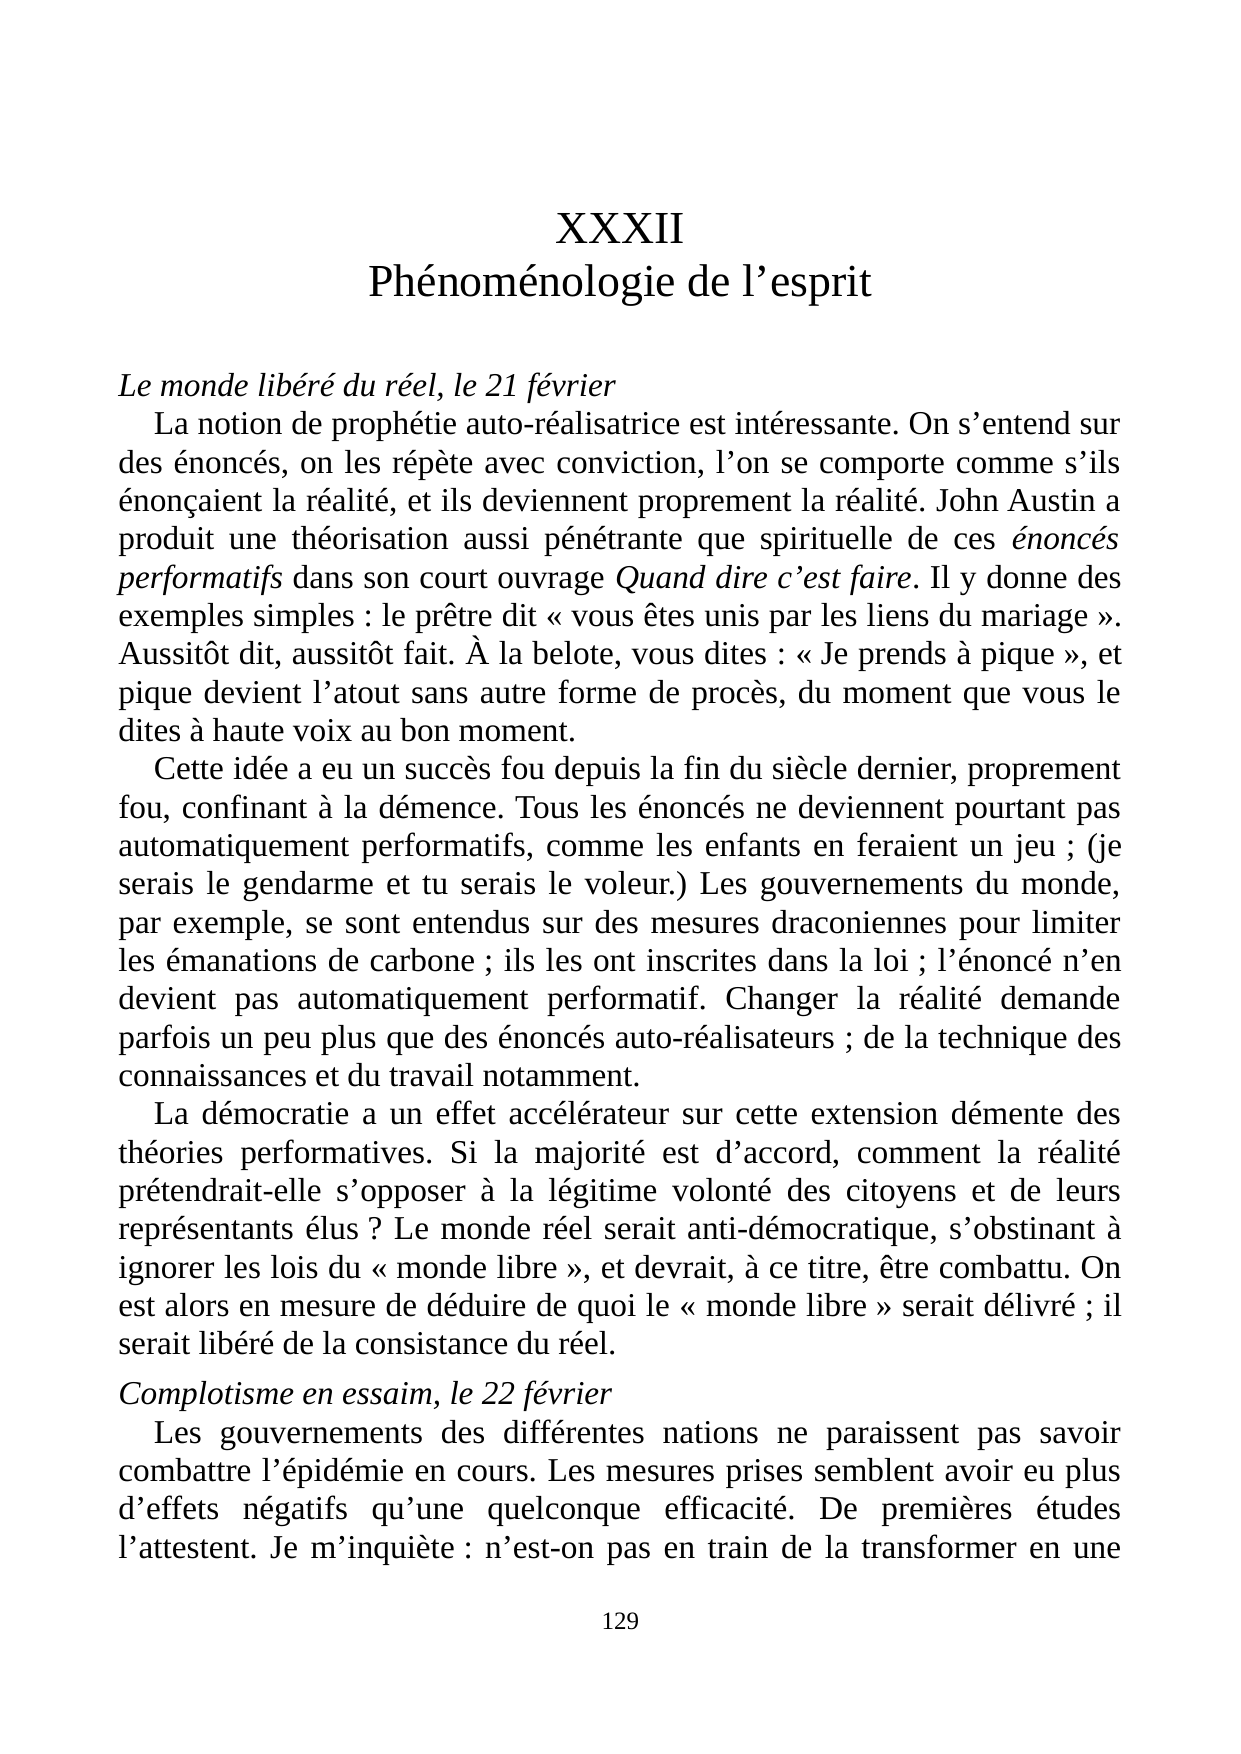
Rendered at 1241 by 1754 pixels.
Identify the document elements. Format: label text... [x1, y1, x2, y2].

text La notion de prophétie auto-réalisatrice est intéressante. On s’entend sur des énoncés, on les répète avec conviction, l’on se comporte comme s’ils énonçaient la réalité, et ils deviennent proprement la réalité. John Austin a produit une théorisation aussi pénétrante que spirituelle de ces énoncés performatifs dans son court ouvrage Quand dire c’est faire. Il y donne des exemples simples : le prêtre dit « vous êtes unis par les liens du mariage ». Aussitôt dit, aussitôt fait. À la belote, vous dites : « Je prends à pique », et pique devient l’atout sans autre forme de procès, du moment que vous le dites à haute voix au bon moment. [118, 403, 1122, 748]
subtitle Complotisme en essaim, le 22 février [118, 1374, 1122, 1412]
subtitle XXXII Phénoménologie de l’esprit [118, 201, 1122, 306]
text Les gouvernements des différentes nations ne paraissent pas savoir combattre l’épidémie en cours. Les mesures prises semblent avoir eu plus d’effets négatifs qu’une quelconque efficacité. De premières études l’attestent. Je m’inquiète : n’est-on pas en train de la transformer en une [118, 1412, 1122, 1565]
text Cette idée a eu un succès fou depuis la fin du siècle dernier, proprement fou, confinant à la démence. Tous les énoncés ne deviennent pourtant pas automatiquement performatifs, comme les enfants en feraient un jeu ; (je serais le gendarme et tu serais le voleur.) Les gouvernements du monde, par exemple, se sont entendus sur des mesures draconiennes pour limiter les émanations de carbone ; ils les ont inscrites dans la loi ; l’énoncé n’en devient pas automatiquement performatif. Changer la réalité demande parfois un peu plus que des énoncés auto-réalisateurs ; de la technique des connaissances et du travail notamment. [118, 748, 1122, 1093]
subtitle Le monde libéré du réel, le 21 février [118, 365, 1122, 403]
text La démocratie a un effet accélérateur sur cette extension démente des théories performatives. Si la majorité est d’accord, comment la réalité prétendrait-elle s’opposer à la légitime volonté des citoyens et de leurs représentants élus ? Le monde réel serait anti-démocratique, s’obstinant à ignorer les lois du « monde libre », et devrait, à ce titre, être combattu. On est alors en mesure de déduire de quoi le « monde libre » serait délivré ; il serait libéré de la consistance du réel. [118, 1093, 1122, 1362]
